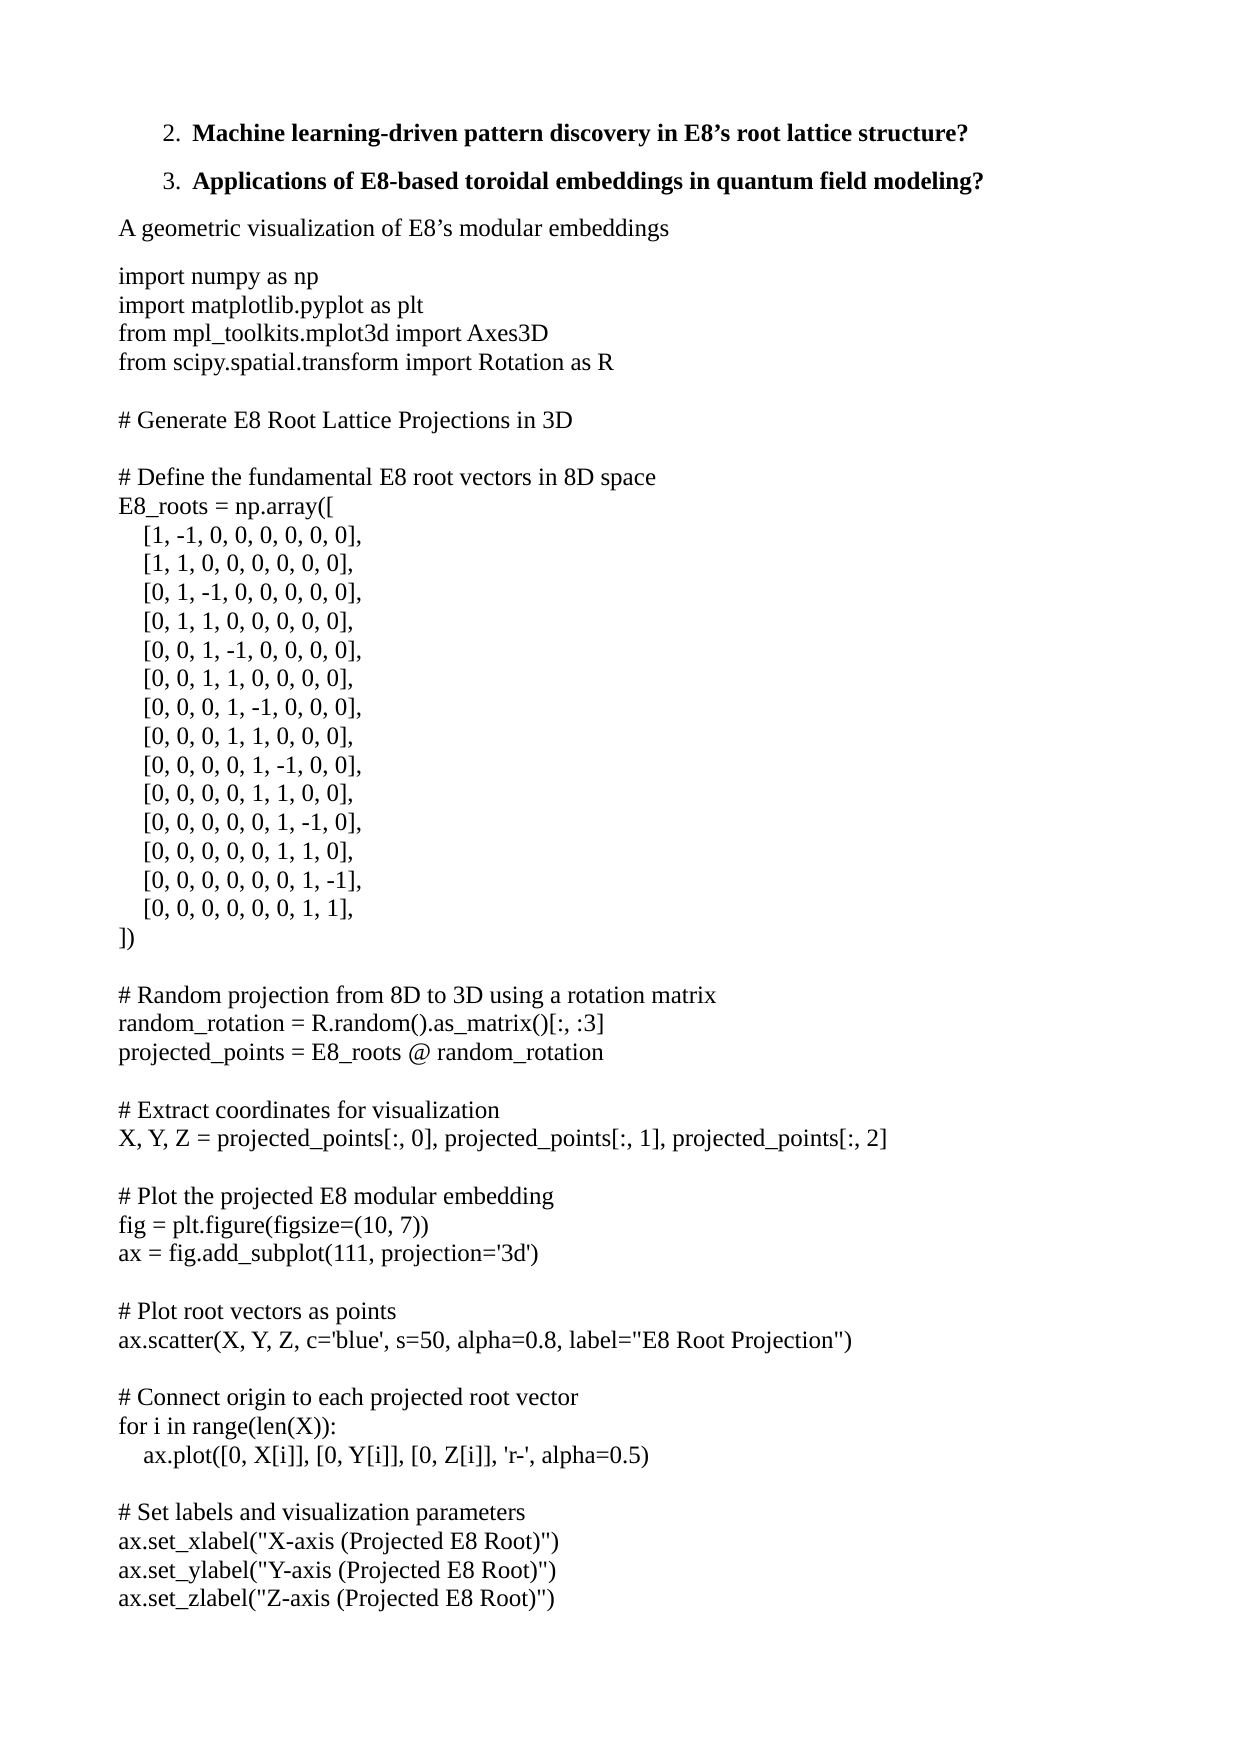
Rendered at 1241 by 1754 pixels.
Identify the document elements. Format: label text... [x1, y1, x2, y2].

text # Define the fundamental E8 root vectors in 8D space [118, 462, 1122, 491]
text # Random projection from 8D to 3D using a rotation matrix [118, 980, 1122, 1008]
text X, Y, Z = projected_points[:, 0], projected_points[:, 1], projected_points[:, 2] [118, 1123, 1122, 1152]
text ax.set_xlabel("X-axis (Projected E8 Root)") [118, 1526, 1122, 1555]
text import matplotlib.pyplot as plt [118, 290, 1122, 318]
text [0, 0, 1, 1, 0, 0, 0, 0], [118, 663, 1122, 692]
text # Plot the projected E8 modular embedding [118, 1181, 1122, 1210]
text ax.plot([0, X[i]], [0, Y[i]], [0, Z[i]], 'r-', alpha=0.5) [118, 1440, 1122, 1468]
text # Plot root vectors as points [118, 1296, 1122, 1325]
text [0, 0, 0, 1, -1, 0, 0, 0], [118, 692, 1122, 721]
text [0, 0, 1, -1, 0, 0, 0, 0], [118, 635, 1122, 663]
text ax.set_zlabel("Z-axis (Projected E8 Root)") [118, 1583, 1122, 1612]
text # Connect origin to each projected root vector [118, 1382, 1122, 1411]
text ax.set_ylabel("Y-axis (Projected E8 Root)") [118, 1555, 1122, 1583]
text [0, 1, 1, 0, 0, 0, 0, 0], [118, 606, 1122, 635]
text [0, 0, 0, 0, 0, 1, 1, 0], [118, 836, 1122, 865]
text from scipy.spatial.transform import Rotation as R [118, 347, 1122, 376]
text [1, 1, 0, 0, 0, 0, 0, 0], [118, 548, 1122, 577]
text for i in range(len(X)): [118, 1411, 1122, 1440]
text ax.scatter(X, Y, Z, c='blue', s=50, alpha=0.8, label="E8 Root Projection") [118, 1325, 1122, 1353]
text # Extract coordinates for visualization [118, 1095, 1122, 1123]
text # Generate E8 Root Lattice Projections in 3D [118, 405, 1122, 433]
text random_rotation = R.random().as_matrix()[:, :3] [118, 1008, 1122, 1037]
text projected_points = E8_roots @ random_rotation [118, 1037, 1122, 1066]
text [0, 1, -1, 0, 0, 0, 0, 0], [118, 577, 1122, 606]
text [0, 0, 0, 0, 0, 0, 1, -1], [118, 865, 1122, 893]
list Machine learning-driven pattern discovery in E8’s root lattice structure? [162, 118, 1122, 147]
text from mpl_toolkits.mplot3d import Axes3D [118, 318, 1122, 347]
text E8_roots = np.array([ [118, 491, 1122, 520]
text [1, -1, 0, 0, 0, 0, 0, 0], [118, 520, 1122, 548]
text ]) [118, 922, 1122, 951]
list Applications of E8-based toroidal embeddings in quantum field modeling? 🚀 [162, 166, 1122, 194]
text [0, 0, 0, 0, 0, 1, -1, 0], [118, 807, 1122, 836]
text A geometric visualization of E8’s modular embeddings [118, 213, 1122, 242]
text fig = plt.figure(figsize=(10, 7)) [118, 1210, 1122, 1238]
text ax = fig.add_subplot(111, projection='3d') [118, 1238, 1122, 1267]
text import numpy as np [118, 261, 1122, 290]
text # Set labels and visualization parameters [118, 1497, 1122, 1526]
text [0, 0, 0, 0, 0, 0, 1, 1], [118, 893, 1122, 922]
text [0, 0, 0, 0, 1, 1, 0, 0], [118, 778, 1122, 807]
text [0, 0, 0, 0, 1, -1, 0, 0], [118, 750, 1122, 778]
text [0, 0, 0, 1, 1, 0, 0, 0], [118, 721, 1122, 750]
